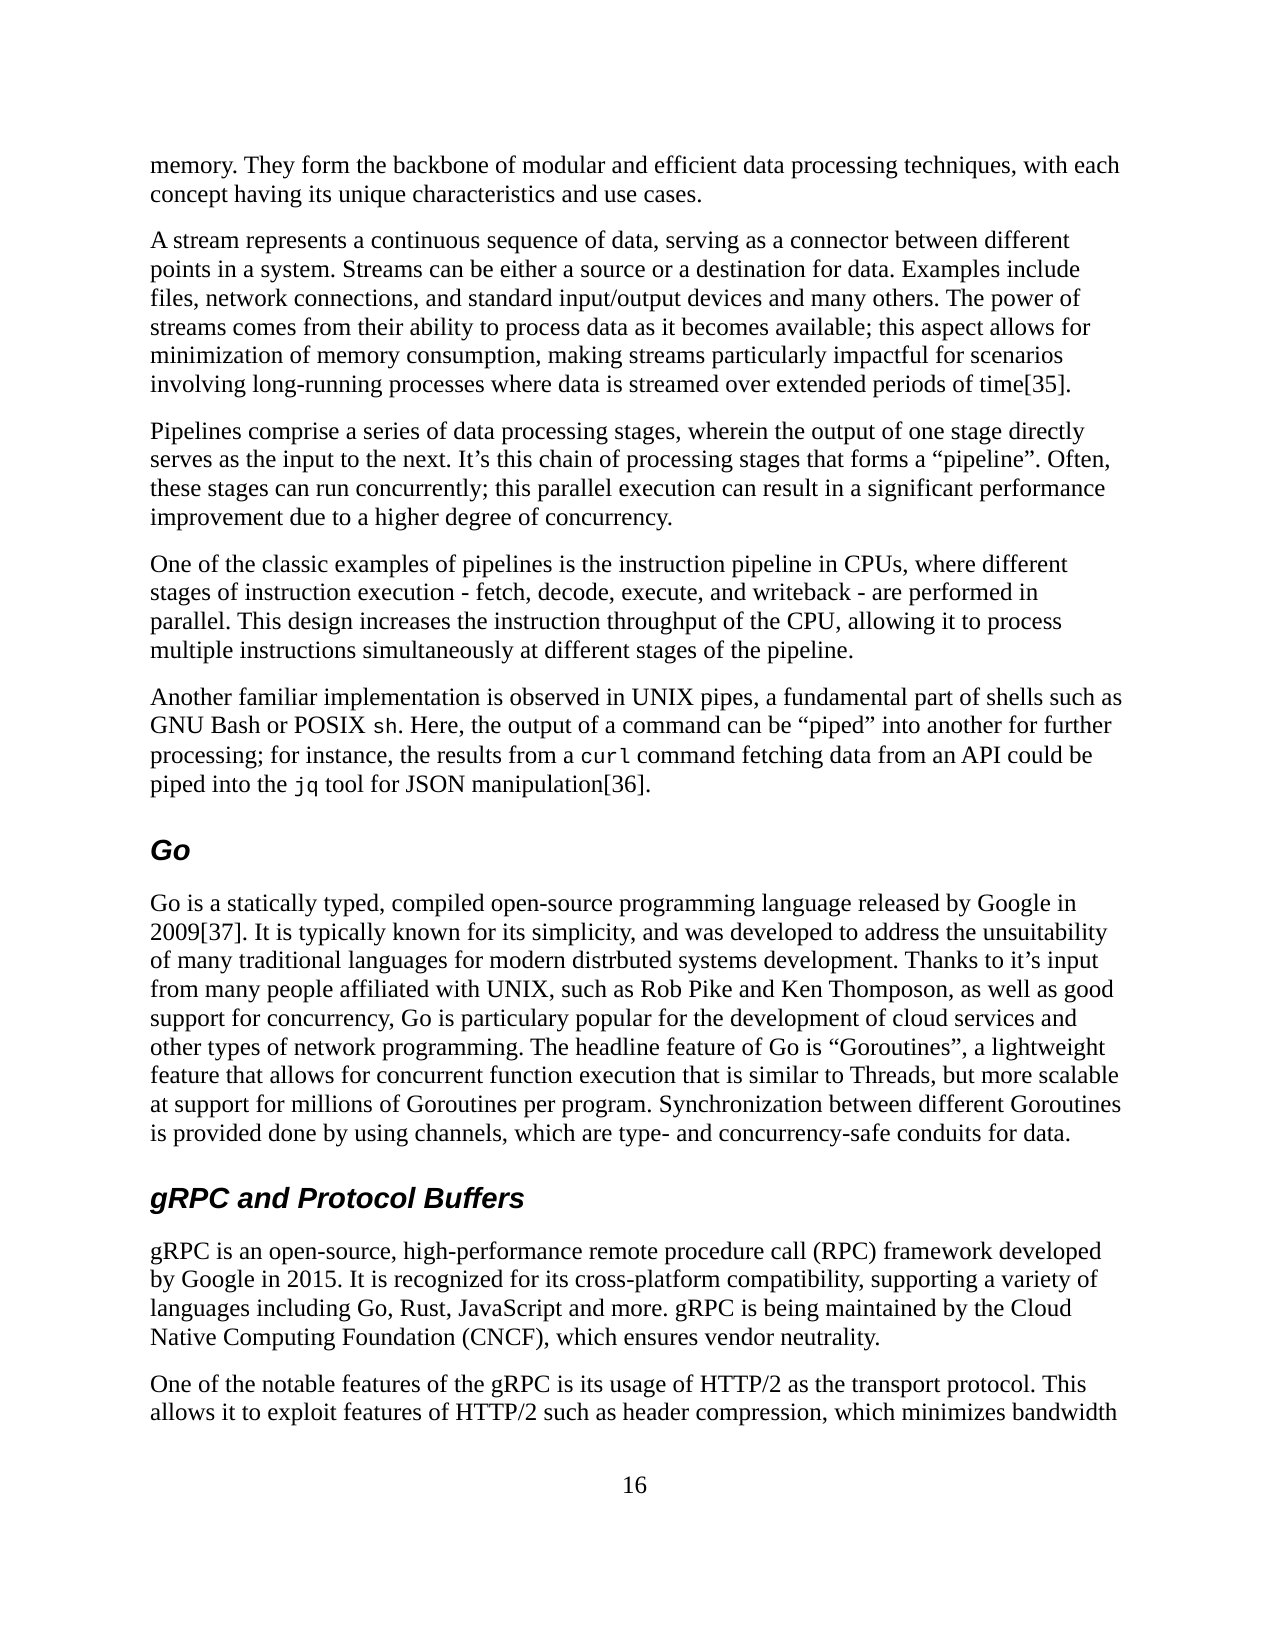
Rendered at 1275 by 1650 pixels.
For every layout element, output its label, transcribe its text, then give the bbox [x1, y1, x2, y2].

text A stream represents a continuous sequence of data, serving as a connector between different points in a system. Streams can be either a source or a destination for data. Examples include files, network connections, and standard input/output devices and many others. The power of streams comes from their ability to process data as it becomes available; this aspect allows for minimization of memory consumption, making streams particularly impactful for scenarios involving long-running processes where data is streamed over extended periods of time[35]. [150, 225, 1125, 398]
subtitle gRPC and Protocol Buffers [150, 1181, 1125, 1214]
text Go is a statically typed, compiled open-source programming language released by Google in 2009[37]. It is typically known for its simplicity, and was developed to address the unsuitability of many traditional languages for modern distrbuted systems development. Thanks to it’s input from many people affiliated with UNIX, such as Rob Pike and Ken Thomposon, as well as good support for concurrency, Go is particulary popular for the development of cloud services and other types of network programming. The headline feature of Go is “Goroutines”, a lightweight feature that allows for concurrent function execution that is similar to Threads, but more scalable at support for millions of Goroutines per program. Synchronization between different Goroutines is provided done by using channels, which are type- and concurrency-safe conduits for data. [150, 888, 1125, 1147]
text Another familiar implementation is observed in UNIX pipes, a fundamental part of shells such as GNU Bash or POSIX sh. Here, the output of a command can be “piped” into another for further processing; for instance, the results from a curl command fetching data from an API could be piped into the jq tool for JSON manipulation[36]. [150, 682, 1125, 799]
text memory. They form the backbone of modular and efficient data processing techniques, with each concept having its unique characteristics and use cases. [150, 150, 1125, 207]
subtitle Go [150, 833, 1125, 867]
text gRPC is an open-source, high-performance remote procedure call (RPC) framework developed by Google in 2015. It is recognized for its cross-platform compatibility, supporting a variety of languages including Go, Rust, JavaScript and more. gRPC is being maintained by the Cloud Native Computing Foundation (CNCF), which ensures vendor neutrality. [150, 1236, 1125, 1351]
text One of the classic examples of pipelines is the instruction pipeline in CPUs, where different stages of instruction execution - fetch, decode, execute, and writeback - are performed in parallel. This design increases the instruction throughput of the CPU, allowing it to process multiple instructions simultaneously at different stages of the pipeline. [150, 549, 1125, 664]
text Pipelines comprise a series of data processing stages, wherein the output of one stage directly serves as the input to the next. It’s this chain of processing stages that forms a “pipeline”. Often, these stages can run concurrently; this parallel execution can result in a significant performance improvement due to a higher degree of concurrency. [150, 416, 1125, 531]
text One of the notable features of the gRPC is its usage of HTTP/2 as the transport protocol. This allows it to exploit features of HTTP/2 such as header compression, which minimizes bandwidth [150, 1369, 1125, 1426]
